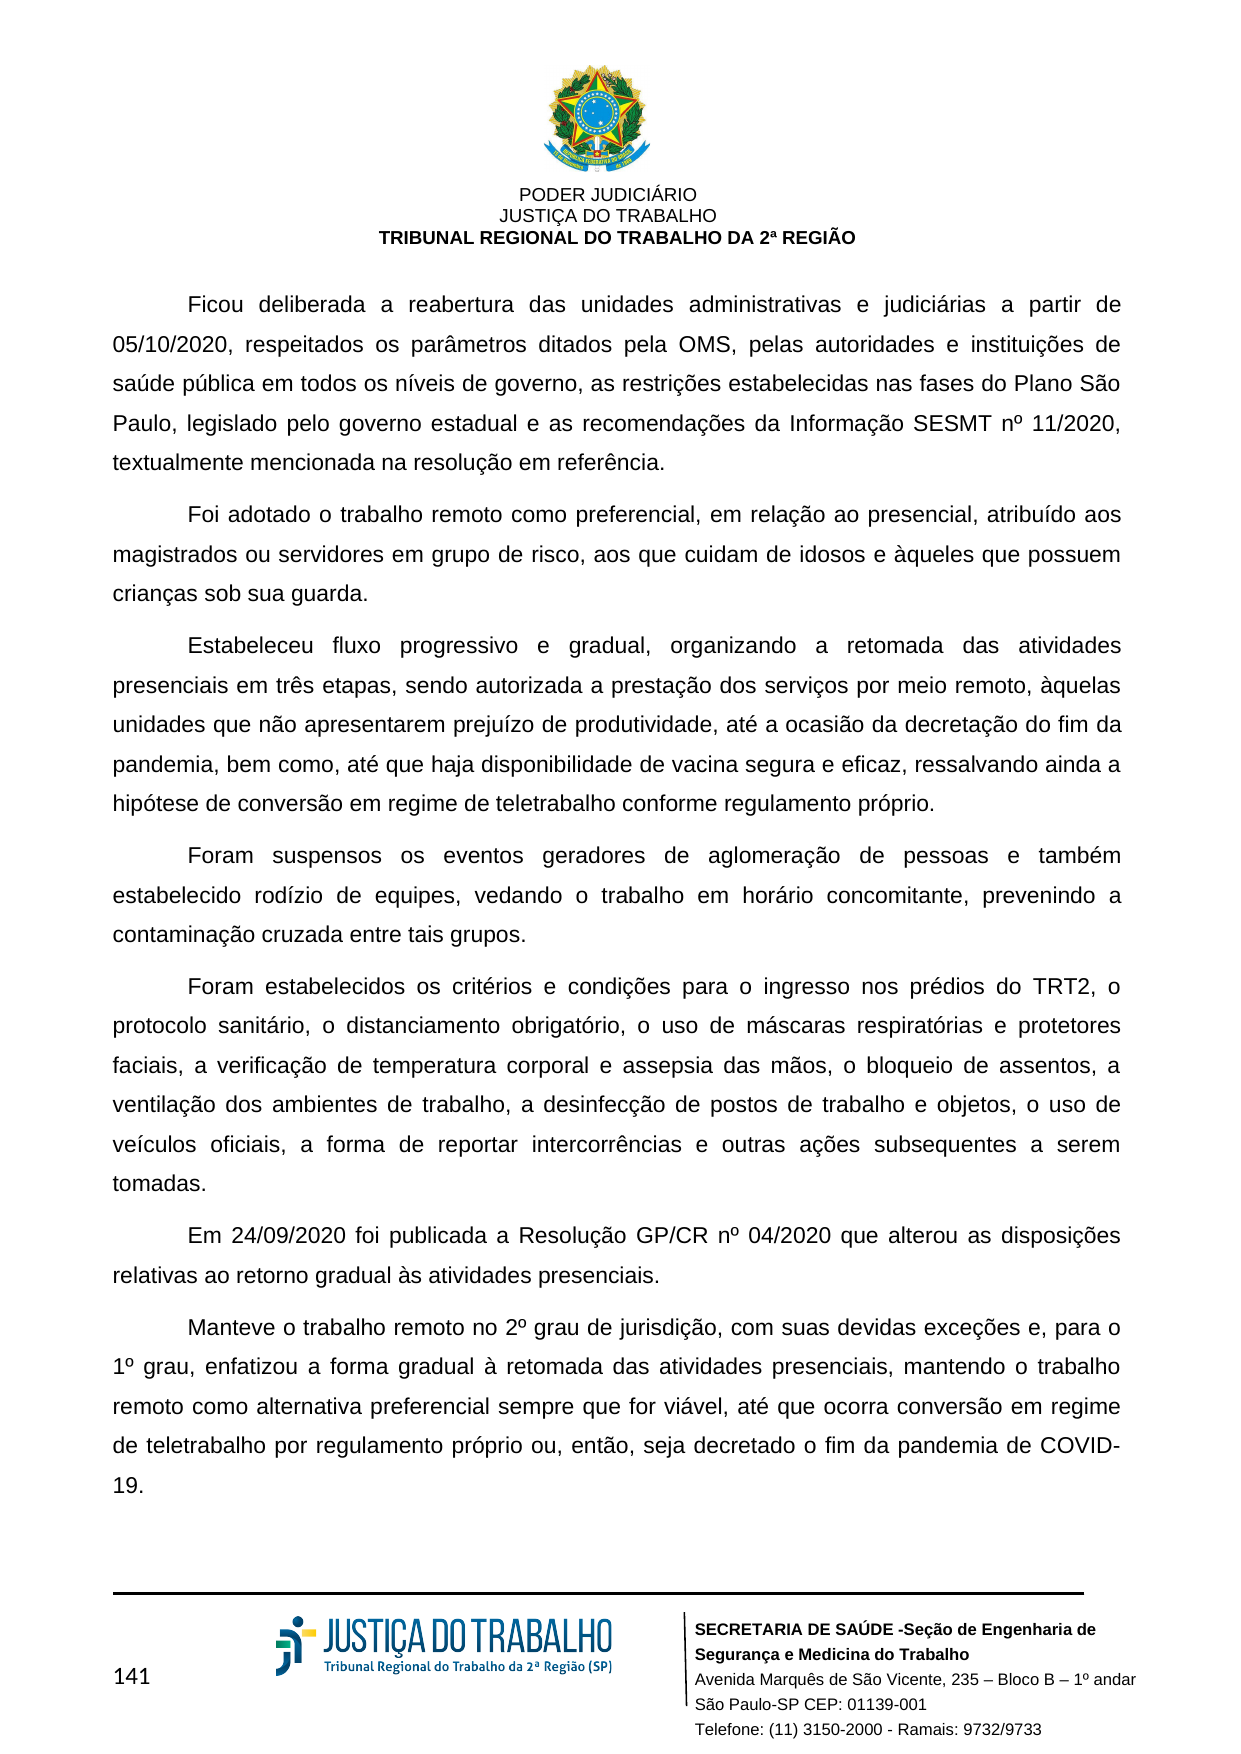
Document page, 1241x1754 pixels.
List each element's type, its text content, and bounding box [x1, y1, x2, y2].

picture [543, 65, 650, 172]
text Manteve o trabalho remoto no 2º grau de jurisdição, com suas devidas exceções e, para o 1º grau, enfatizou a forma gradual à retomada das atividades presenciais, mantendo o trabalho remoto como alternativa preferencial sempre que for viável, até que ocorra conversão em regime de teletrabalho por regulamento próprio ou, então, seja decretado o fim da pandemia de COVID-19. [112, 1314, 1122, 1498]
text Foi adotado o trabalho remoto como preferencial, em relação ao presencial, atribuído aos magistrados ou servidores em grupo de risco, aos que cuidam de idosos e àqueles que possuem crianças sob sua guarda. [112, 501, 1122, 607]
text Foram suspensos os eventos geradores de aglomeração de pessoas e também estabelecido rodízio de equipes, vedando o trabalho em horário concomitante, prevenindo a contaminação cruzada entre tais grupos. [112, 842, 1122, 947]
picture [276, 1616, 612, 1676]
text Estabeleceu fluxo progressivo e gradual, organizando a retomada das atividades presenciais em três etapas, sendo autorizada a prestação dos serviços por meio remoto, àquelas unidades que não apresentarem prejuízo de produtividade, até a ocasião da decretação do fim da pandemia, bem como, até que haja disponibilidade de vacina segura e eficaz, ressalvando ainda a hipótese de conversão em regime de teletrabalho conforme regulamento próprio. [112, 632, 1122, 816]
text Ficou deliberada a reabertura das unidades administrativas e judiciárias a partir de 05/10/2020, respeitados os parâmetros ditados pela OMS, pelas autoridades e instituições de saúde pública em todos os níveis de governo, as restrições estabelecidas nas fases do Plano São Paulo, legislado pelo governo estadual e as recomendações da Informação SESMT nº 11/2020, textualmente mencionada na resolução em referência. [112, 291, 1122, 476]
text Em 24/09/2020 foi publicada a Resolução GP/CR nº 04/2020 que alterou as disposições relativas ao retorno gradual às atividades presenciais. [112, 1222, 1122, 1288]
text Foram estabelecidos os critérios e condições para o ingresso nos prédios do TRT2, o protocolo sanitário, o distanciamento obrigatório, o uso de máscaras respiratórias e protetores faciais, a verificação de temperatura corporal e assepsia das mãos, o bloqueio de assentos, a ventilação dos ambientes de trabalho, a desinfecção de postos de trabalho e objetos, o uso de veículos oficiais, a forma de reportar intercorrências e outras ações subsequentes a serem tomadas. [112, 973, 1122, 1197]
